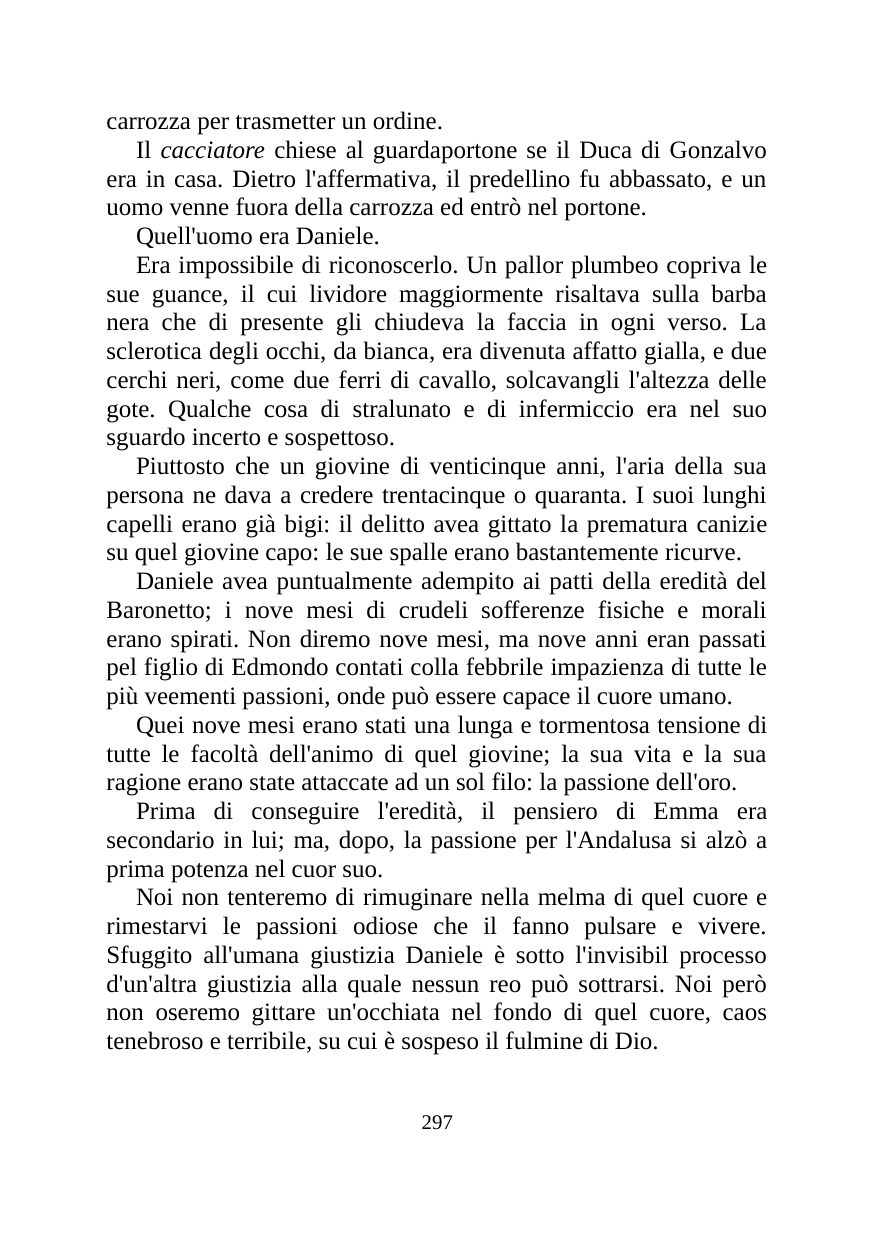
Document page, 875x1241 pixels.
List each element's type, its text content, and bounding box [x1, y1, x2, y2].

text Il cacciatore chiese al guardaportone se il Duca di Gonzalvo era in casa. Dietro l'affermativa, il predellino fu abbassato, e un uomo venne fuora della carrozza ed entrò nel portone. [106, 135, 768, 221]
text Quei nove mesi erano stati una lunga e tormentosa tensione di tutte le facoltà dell'animo di quel giovine; la sua vita e la sua ragione erano state attaccate ad un sol filo: la passione dell'oro. [106, 710, 768, 796]
text Piuttosto che un giovine di venticinque anni, l'aria della sua persona ne dava a credere trentacinque o quaranta. I suoi lunghi capelli erano già bigi: il delitto avea gittato la prematura canizie su quel giovine capo: le sue spalle erano bastantemente ricurve. [106, 451, 768, 566]
text Prima di conseguire l'eredità, il pensiero di Emma era secondario in lui; ma, dopo, la passione per l'Andalusa si alzò a prima potenza nel cuor suo. [106, 796, 768, 882]
text Noi non tenteremo di rimuginare nella melma di quel cuore e rimestarvi le passioni odiose che il fanno pulsare e vivere. Sfuggito all'umana giustizia Daniele è sotto l'invisibil processo d'un'altra giustizia alla quale nessun reo può sottrarsi. Noi però non oseremo gittare un'occhiata nel fondo di quel cuore, caos tenebroso e terribile, su cui è sospeso il fulmine di Dio. [106, 882, 768, 1055]
text Quell'uomo era Daniele. [106, 221, 768, 250]
text carrozza per trasmetter un ordine. [106, 106, 768, 135]
text Era impossibile di riconoscerlo. Un pallor plumbeo copriva le sue guance, il cui lividore maggiormente risaltava sulla barba nera che di presente gli chiudeva la faccia in ogni verso. La sclerotica degli occhi, da bianca, era divenuta affatto gialla, e due cerchi neri, come due ferri di cavallo, solcavangli l'altezza delle gote. Qualche cosa di stralunato e di infermiccio era nel suo sguardo incerto e sospettoso. [106, 250, 768, 451]
text Daniele avea puntualmente adempito ai patti della eredità del Baronetto; i nove mesi di crudeli sofferenze fisiche e morali erano spirati. Non diremo nove mesi, ma nove anni eran passati pel figlio di Edmondo contati colla febbrile impazienza di tutte le più veementi passioni, onde può essere capace il cuore umano. [106, 566, 768, 710]
